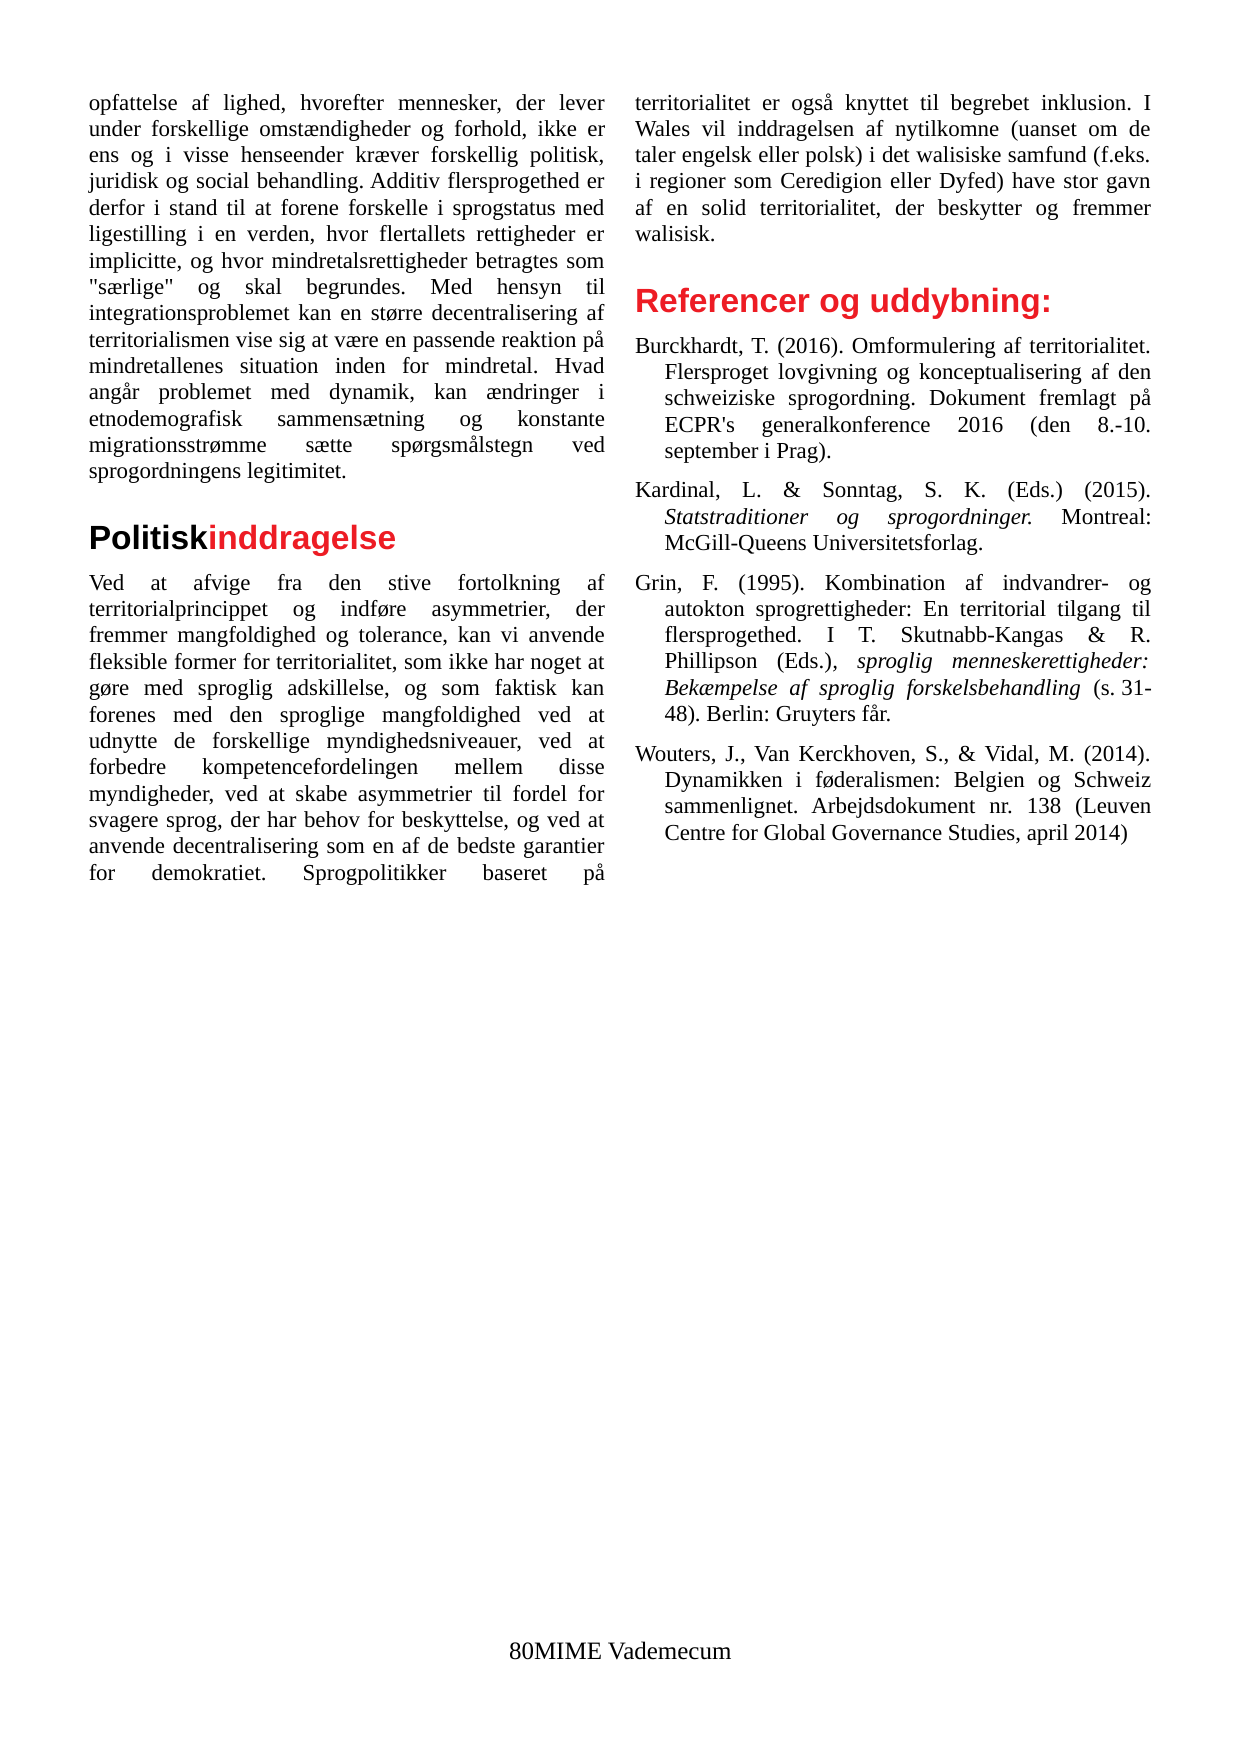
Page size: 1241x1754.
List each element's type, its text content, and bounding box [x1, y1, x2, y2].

subtitle Referencer og uddybning: [635, 281, 1152, 319]
text Ved at afvige fra den stive fortolkning af territorialprincippet og indføre asymmetrier, der fremmer mangfoldighed og tolerance, kan vi anvende fleksible former for territorialitet, som ikke har noget at gøre med sproglig adskillelse, og som faktisk kan forenes med den sproglige mangfoldighed ved at udnytte de forskellige myndighedsniveauer, ved at forbedre kompetencefordelingen mellem disse myndigheder, ved at skabe asymmetrier til fordel for svagere sprog, der har behov for beskyttelse, og ved at anvende decentralisering som en af de bedste garantier for demokratiet. Sprogpolitikker baseret på [88, 569, 605, 885]
subtitle Politiskinddragelse [88, 518, 605, 556]
text Wouters, J., Van Kerckhoven, S., & Vidal, M. (2014). Dynamikken i føderalismen: Belgien og Schweiz sammenlignet. Arbejdsdokument nr. 138 (Leuven Centre for Global Governance Studies, april 2014) [635, 740, 1152, 845]
text opfattelse af lighed, hvorefter mennesker, der lever under forskellige omstændigheder og forhold, ikke er ens og i visse henseender kræver forskellig politisk, juridisk og social behandling. Additiv flersprogethed er derfor i stand til at forene forskelle i sprogstatus med ligestilling i en verden, hvor flertallets rettigheder er implicitte, og hvor mindretalsrettigheder betragtes som "særlige" og skal begrundes. Med hensyn til integrationsproblemet kan en større decentralisering af territorialismen vise sig at være en passende reaktion på mindretallenes situation inden for mindretal. Hvad angår problemet med dynamik, kan ændringer i etnodemografisk sammensætning og konstante migrationsstrømme sætte spørgsmålstegn ved sprogordningens legitimitet. [88, 88, 605, 484]
text territorialitet er også knyttet til begrebet inklusion. I Wales vil inddragelsen af nytilkomne (uanset om de taler engelsk eller polsk) i det walisiske samfund (f.eks. i regioner som Ceredigion eller Dyfed) have stor gavn af en solid territorialitet, der beskytter og fremmer walisisk. [635, 88, 1152, 247]
text Kardinal, L. & Sonntag, S. K. (Eds.) (2015). Statstraditioner og sprogordninger. Montreal: McGill-Queens Universitetsforlag. [635, 476, 1152, 556]
text Burckhardt, T. (2016). Omformulering af territorialitet. Flersproget lovgivning og konceptualisering af den schweiziske sprogordning. Dokument fremlagt på ECPR's generalkonference 2016 (den 8.-10. september i Prag). [635, 332, 1152, 463]
text Grin, F. (1995). Kombination af indvandrer- og autokton sprogrettigheder: En territorial tilgang til flersprogethed. I T. Skutnabb-Kangas & R. Phillipson (Eds.), sproglig menneskerettigheder: Bekæmpelse af sproglig forskelsbehandling (s. 31-48). Berlin: Gruyters får. [635, 568, 1152, 727]
